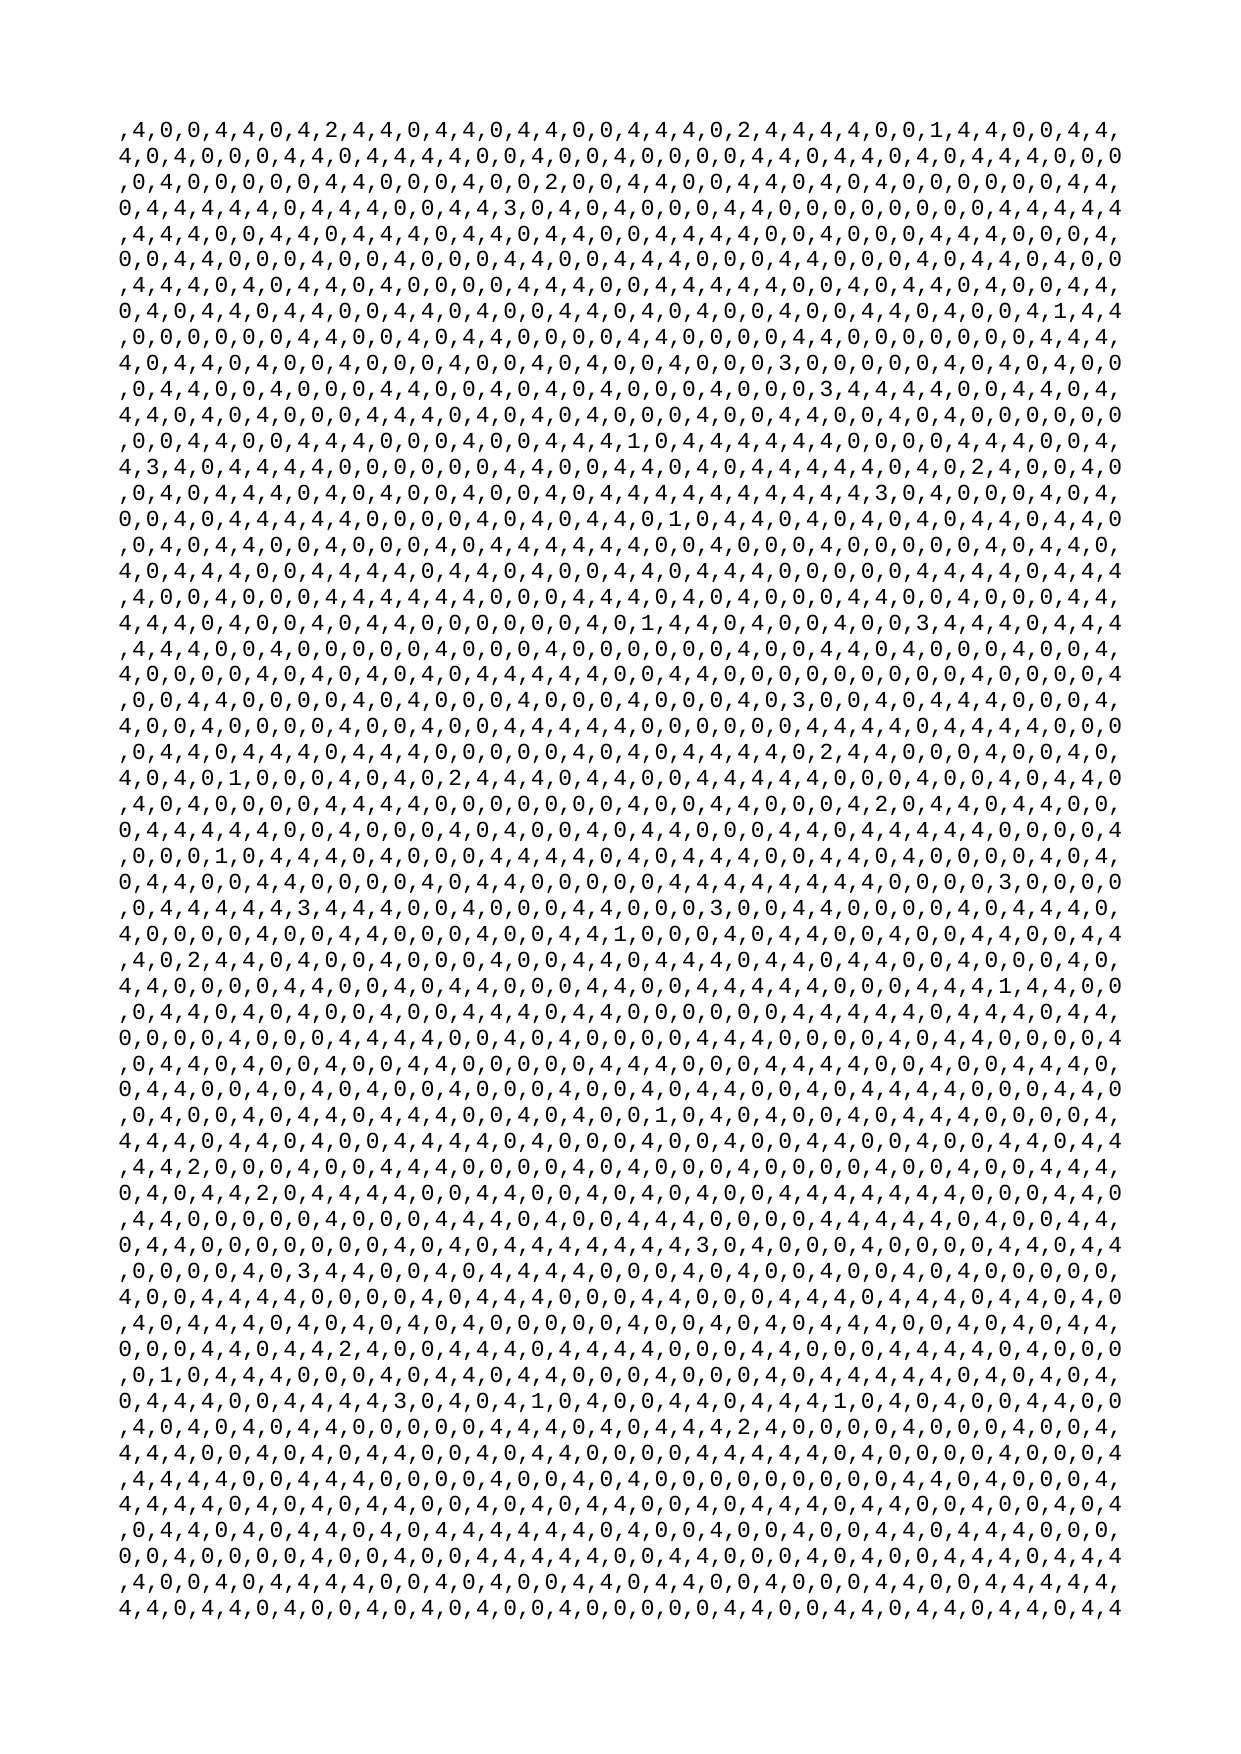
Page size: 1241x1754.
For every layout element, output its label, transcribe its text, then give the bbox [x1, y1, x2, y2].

text ,4,0,0,4,4,0,4,2,4,4,0,4,4,0,4,4,0,0,4,4,4,0,2,4,4,4,4,0,0,1,4,4,0,0,4,4,4,0,4,0,0,0,4,4,0,4,4,4,4,0,0,4,0,0,4,0,0,0,0,4,4,0,4,4,0,4,0,4,4,4,0,0,0,0,4,0,0,0,0,0,4,4,0,0,0,4,0,0,2,0,0,4,4,0,0,4,4,0,4,0,4,0,0,0,0,0,0,4,4,0,4,4,4,4,4,0,4,4,4,0,0,4,4,3,0,4,0,4,0,0,0,4,4,0,0,0,0,0,0,0,0,4,4,4,4,4,4,4,4,0,0,4,4,0,4,4,4,0,4,4,0,4,4,0,0,4,4,4,4,0,0,4,0,0,0,4,4,4,0,0,0,4,0,0,4,4,0,0,0,4,0,0,4,0,0,0,4,4,0,0,4,4,4,0,0,0,4,4,0,0,0,4,0,4,4,0,4,0,0,4,4,4,0,4,0,4,4,0,4,0,0,0,0,4,4,4,0,0,4,4,4,4,4,0,0,4,0,4,4,0,4,0,0,4,4,0,4,0,4,4,0,4,4,0,0,4,4,0,4,0,0,4,4,0,4,0,4,0,0,4,0,0,4,4,0,4,0,0,4,1,4,4,0,0,0,0,0,0,4,4,0,0,4,0,4,4,0,0,0,0,4,4,0,0,0,0,4,4,0,0,0,0,0,0,0,4,4,4,4,0,4,4,0,4,0,0,4,0,0,0,4,0,0,4,0,4,0,0,4,0,0,0,3,0,0,0,0,0,4,0,4,0,4,0,0,0,4,4,0,0,4,0,0,0,4,4,0,0,4,0,4,0,4,0,0,0,4,0,0,0,3,4,4,4,4,0,0,4,4,0,4,4,4,0,4,0,4,0,0,0,4,4,4,0,4,0,4,0,4,0,0,0,4,0,0,4,4,0,0,4,0,4,0,0,0,0,0,0,0,0,4,4,0,0,4,4,4,0,0,0,4,0,0,4,4,4,1,0,4,4,4,4,4,4,0,0,0,0,4,4,4,0,0,4,4,3,4,0,4,4,4,4,0,0,0,0,0,0,4,4,0,0,4,4,0,4,0,4,4,4,4,4,0,4,0,2,4,0,0,4,0,0,4,0,4,4,4,0,4,0,4,0,0,4,0,0,4,0,4,4,4,4,4,4,4,4,4,4,3,0,4,0,0,0,4,0,4,0,0,4,0,4,4,4,4,4,0,0,0,0,4,0,4,0,4,4,0,1,0,4,4,0,4,0,4,0,4,0,4,4,0,4,4,0,0,4,0,4,4,0,0,4,0,0,0,4,0,4,4,4,4,4,4,0,0,4,0,0,0,4,0,0,0,0,0,4,0,4,4,0,4,0,4,4,4,0,0,4,4,4,4,0,4,4,0,4,0,0,4,4,0,4,4,4,0,0,0,0,0,4,4,4,4,0,4,4,4,4,0,0,4,0,0,0,4,4,4,4,4,4,0,0,0,4,4,4,0,4,0,4,0,0,0,4,4,0,0,4,0,0,0,4,4,4,4,4,0,4,0,0,4,0,4,4,0,0,0,0,0,0,4,0,1,4,4,0,4,0,0,4,0,0,3,4,4,4,0,4,4,4,4,4,4,0,0,4,0,0,0,0,0,4,0,0,0,4,0,0,0,0,0,0,4,0,0,4,4,0,4,0,0,0,4,0,0,4,4,0,0,0,0,4,0,4,0,4,0,4,0,4,4,4,4,4,0,0,4,4,0,0,0,0,0,0,0,0,0,4,0,0,0,0,4,0,0,4,4,0,0,0,0,4,0,4,0,0,0,4,0,0,0,4,0,0,0,4,0,3,0,0,4,0,4,4,4,0,0,0,4,4,0,0,4,0,0,0,0,4,0,0,4,0,0,4,4,4,4,4,0,0,0,0,0,0,4,4,4,4,0,4,4,4,4,0,0,0,0,4,4,0,4,4,4,0,4,4,4,0,0,0,0,0,4,0,4,0,4,4,4,4,0,2,4,4,0,0,0,4,0,0,4,0,4,0,4,0,1,0,0,0,4,0,4,0,2,4,4,4,0,4,4,0,0,4,4,4,4,4,0,0,0,4,0,0,4,0,4,4,0,4,0,4,0,0,0,0,4,4,4,4,0,0,0,0,0,0,0,4,0,0,4,4,0,0,0,4,2,0,4,4,0,4,4,0,0,0,4,4,4,4,4,0,0,4,0,0,0,4,0,4,0,0,4,0,4,4,0,0,0,4,4,0,4,4,4,4,4,0,0,0,0,4,0,0,0,1,0,4,4,4,0,4,0,0,0,4,4,4,4,0,4,0,4,4,4,0,0,4,4,0,4,0,0,0,0,4,0,4,0,4,4,0,0,4,4,0,0,0,0,4,0,4,4,0,0,0,0,0,4,4,4,4,4,4,4,4,0,0,0,0,3,0,0,0,0,0,4,4,4,4,4,3,4,4,4,0,0,4,0,0,0,4,4,0,0,0,3,0,0,4,4,0,0,0,0,4,0,4,4,4,0,4,0,0,0,0,4,0,0,4,4,0,0,0,4,0,0,4,4,1,0,0,0,4,0,4,4,0,0,4,0,0,4,4,0,0,4,4,4,0,2,4,4,0,4,0,0,4,0,0,0,4,0,0,4,4,0,4,4,4,0,4,4,0,4,4,0,0,4,0,0,0,4,0,4,4,0,0,0,0,4,4,0,0,4,0,4,4,0,0,0,4,4,0,0,4,4,4,4,4,0,0,0,4,4,4,1,4,4,0,0,0,4,4,0,4,0,4,0,0,4,0,0,4,4,4,0,4,4,0,0,0,0,0,0,4,4,4,4,4,0,4,4,4,0,4,4,0,0,0,0,4,0,0,0,4,4,4,4,0,0,4,0,4,0,0,0,0,4,4,4,0,0,0,0,4,0,4,4,0,0,0,0,4,0,4,4,0,4,0,0,4,0,0,4,4,0,0,0,0,0,4,4,4,0,0,0,4,4,4,4,0,0,4,0,0,4,4,4,0,0,4,4,0,0,4,0,4,0,4,0,0,4,0,0,0,4,0,0,4,0,4,4,0,0,4,0,4,4,4,4,0,0,0,4,4,0,0,4,0,0,4,0,4,4,0,4,4,4,0,0,4,0,4,0,0,1,0,4,0,4,0,0,4,0,4,4,4,0,0,0,0,4,4,4,4,0,4,4,0,4,0,0,4,4,4,4,0,4,0,0,0,4,0,0,4,0,0,4,4,0,0,4,0,0,4,4,0,4,4,4,4,2,0,0,0,4,0,0,4,4,4,0,0,0,0,4,0,4,0,0,0,4,0,0,0,0,4,0,0,4,0,0,4,4,4,0,4,0,4,4,2,0,4,4,4,4,0,0,4,4,0,0,4,0,4,0,4,0,0,4,4,4,4,4,4,4,0,0,0,4,4,0,4,4,0,0,0,0,0,4,0,0,0,4,4,4,0,4,0,0,4,4,4,0,0,0,0,4,4,4,4,4,0,4,0,0,4,4,0,4,4,0,0,0,0,0,0,0,4,0,4,0,4,4,4,4,4,4,4,3,0,4,0,0,0,4,0,0,0,0,4,4,0,4,4,0,0,0,0,4,0,3,4,4,0,0,4,0,4,4,4,4,0,0,0,4,0,4,0,0,4,0,0,4,0,4,0,0,0,0,0,4,0,0,4,4,4,4,0,0,0,0,4,0,4,4,4,0,0,0,4,4,0,0,0,4,4,4,0,4,4,4,0,4,4,0,4,0,4,0,4,4,4,0,4,0,4,0,4,0,4,0,0,0,0,0,4,0,0,4,0,4,0,4,4,4,0,0,4,0,4,0,4,4,0,0,0,4,4,0,4,4,2,4,0,0,4,4,4,0,4,4,4,4,0,0,0,4,4,0,0,0,4,4,4,4,0,4,0,0,0,0,1,0,4,4,4,0,0,0,4,0,4,4,0,4,4,0,0,0,4,0,0,0,4,0,4,4,4,4,4,0,4,0,4,0,4,0,4,4,4,0,0,4,4,4,4,3,0,4,0,4,1,0,4,0,0,4,4,0,4,4,4,1,0,4,0,4,0,0,4,4,0,0,4,0,4,0,4,0,4,4,0,0,0,0,0,4,4,4,0,4,0,4,4,4,2,4,0,0,0,0,4,0,0,0,4,0,0,4,4,4,4,0,0,4,0,4,0,4,4,0,0,4,0,4,4,0,0,0,0,4,4,4,4,4,0,4,0,0,0,0,4,0,0,0,4,4,4,4,4,0,0,4,4,4,0,0,0,0,4,0,0,4,0,4,0,0,0,0,0,0,0,0,0,4,4,0,4,0,0,0,4,4,4,4,4,0,4,0,4,0,4,4,0,0,4,0,4,0,4,4,0,0,4,0,4,4,4,0,4,4,0,0,4,0,0,4,0,4,0,4,4,0,4,0,4,4,0,4,0,4,4,4,4,4,4,0,4,0,0,4,0,0,4,0,0,4,4,0,4,4,4,0,0,0,0,0,4,0,0,0,0,4,0,0,4,0,0,4,4,4,4,4,0,0,4,4,0,0,0,4,0,4,0,0,4,4,4,0,4,4,4,4,0,0,4,0,4,4,4,4,0,0,4,0,4,0,0,4,4,0,4,4,0,0,4,0,0,0,4,4,0,0,4,4,4,4,4,4,4,0,4,4,0,4,0,0,4,0,4,0,4,0,0,4,0,0,0,0,0,4,4,0,0,4,4,0,4,4,0,4,4,0,4,4 [118, 118, 1122, 1622]
